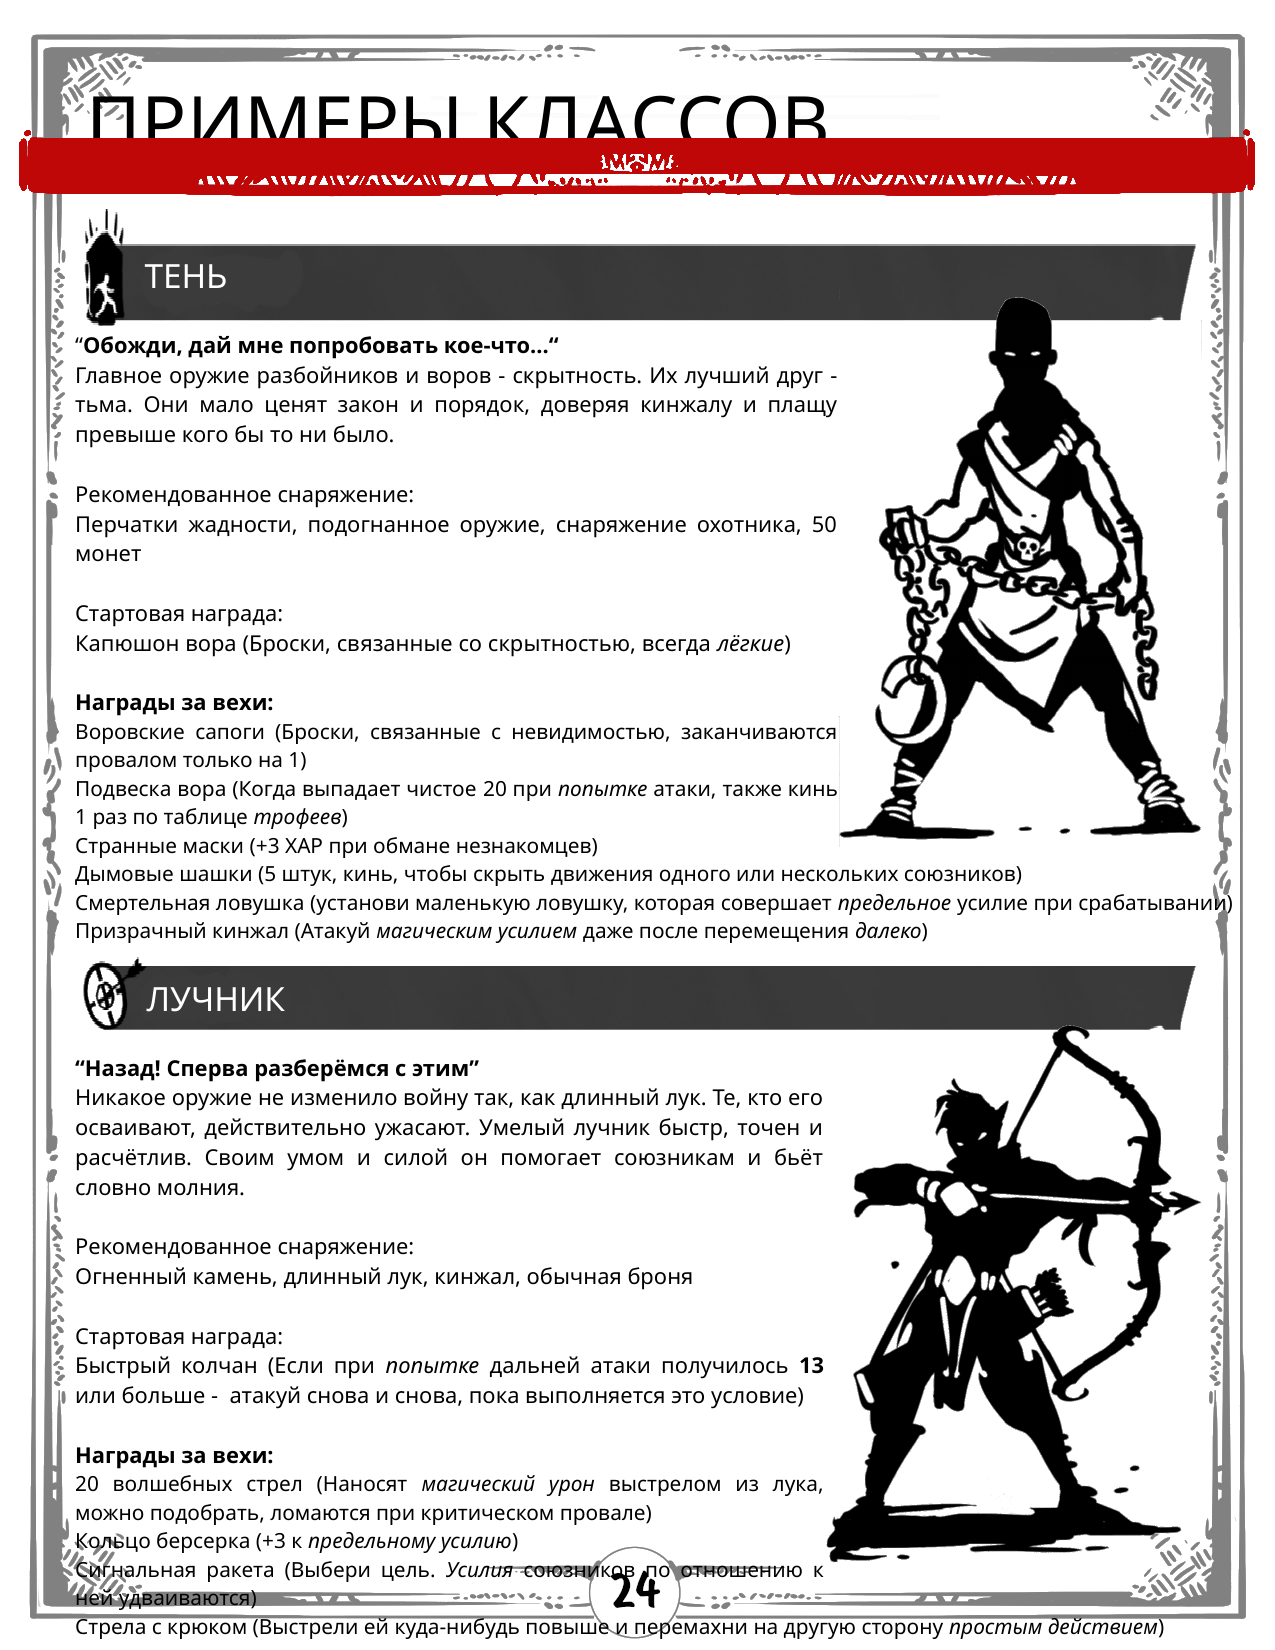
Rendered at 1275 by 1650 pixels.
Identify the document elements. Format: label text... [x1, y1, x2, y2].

text Подвеска вора (Когда выпадает чистое 20 при попытке атаки, также кинь 1 раз по таблице трофеев) [75, 774, 838, 831]
text Награды за вехи: [75, 1440, 824, 1469]
text Стартовая награда: [75, 598, 838, 628]
text [1206, 1350, 1275, 1410]
text Награды за вехи: [75, 687, 838, 717]
text “Назад! Сперва разберёмся с этим” [75, 1052, 824, 1082]
text [1206, 1469, 1275, 1526]
text [1206, 1321, 1275, 1350]
text [1203, 479, 1275, 508]
text Перчатки жадности, подогнанное оружие, снаряжение охотника, 50 монет [75, 508, 838, 568]
text Рекомендованное снаряжение: [75, 1231, 824, 1261]
text [1206, 1231, 1275, 1261]
text [1206, 1440, 1275, 1469]
text ТЕНЬ [75, 208, 1209, 330]
text [1206, 1052, 1275, 1082]
text [1203, 508, 1275, 568]
text Странные маски (+3 ХАР при обмане незнакомцев) [75, 831, 1275, 859]
picture [0, 6, 1275, 1647]
text Стрела с крюком (Выстрели ей куда-нибудь повыше и перемахни на другую сторону простым действием) [75, 1612, 1275, 1640]
text Дымовые шашки (5 штук, кинь, чтобы скрыть движения одного или нескольких союзников) [75, 859, 1275, 888]
text [1206, 1082, 1275, 1201]
text Воровские сапоги (Броски, связанные с невидимостью, заканчиваются провалом только на 1) [75, 717, 838, 774]
text Никакое оружие не изменило войну так, как длинный лук. Те, кто его осваивают, действительно ужасают. Умелый лучник быстр, точен и расчётлив. Своим умом и силой он помогает союзникам и бьёт словно молния. [75, 1082, 824, 1201]
text Огненный камень, длинный лук, кинжал, обычная броня [75, 1261, 824, 1291]
text [1206, 1526, 1275, 1555]
text [1203, 628, 1275, 657]
text [1203, 330, 1275, 359]
text Рекомендованное снаряжение: [75, 479, 838, 508]
text Капюшон вора (Броски, связанные со скрытностью, всегда лёгкие) [75, 628, 838, 657]
text 20 волшебных стрел (Наносят магический урон выстрелом из лука, можно подобрать, ломаются при критическом провале) [75, 1469, 824, 1526]
picture [1209, 944, 1275, 1052]
text ЛУЧНИК [75, 944, 1209, 1052]
text Сигнальная ракета (Выбери цель. Усилия союзников по отношению к ней удваиваются) [75, 1555, 1275, 1612]
text “Обожди, дай мне попробовать кое-что…“ [75, 330, 838, 359]
text Главное оружие разбойников и воров - скрытность. Их лучший друг - тьма. Они мало ценят закон и порядок, доверяя кинжалу и плащу превыше кого бы то ни было. [75, 359, 838, 449]
text [1203, 359, 1275, 449]
text Кольцо берсерка (+3 к предельному усилию) [75, 1526, 824, 1555]
text [1203, 598, 1275, 628]
text Призрачный кинжал (Атакуй магическим усилием даже после перемещения далеко) [75, 916, 1275, 944]
text Быстрый колчан (Если при попытке дальней атаки получилось 13 или больше - атакуй снова и снова, пока выполняется это условие) [75, 1350, 824, 1410]
text Стартовая награда: [75, 1321, 824, 1350]
text [1203, 687, 1275, 717]
text [1203, 774, 1275, 831]
text Смертельная ловушка (установи маленькую ловушку, которая совершает предельное усилие при срабатывании) [75, 888, 1275, 916]
text [1203, 717, 1275, 774]
text [1206, 1261, 1275, 1291]
